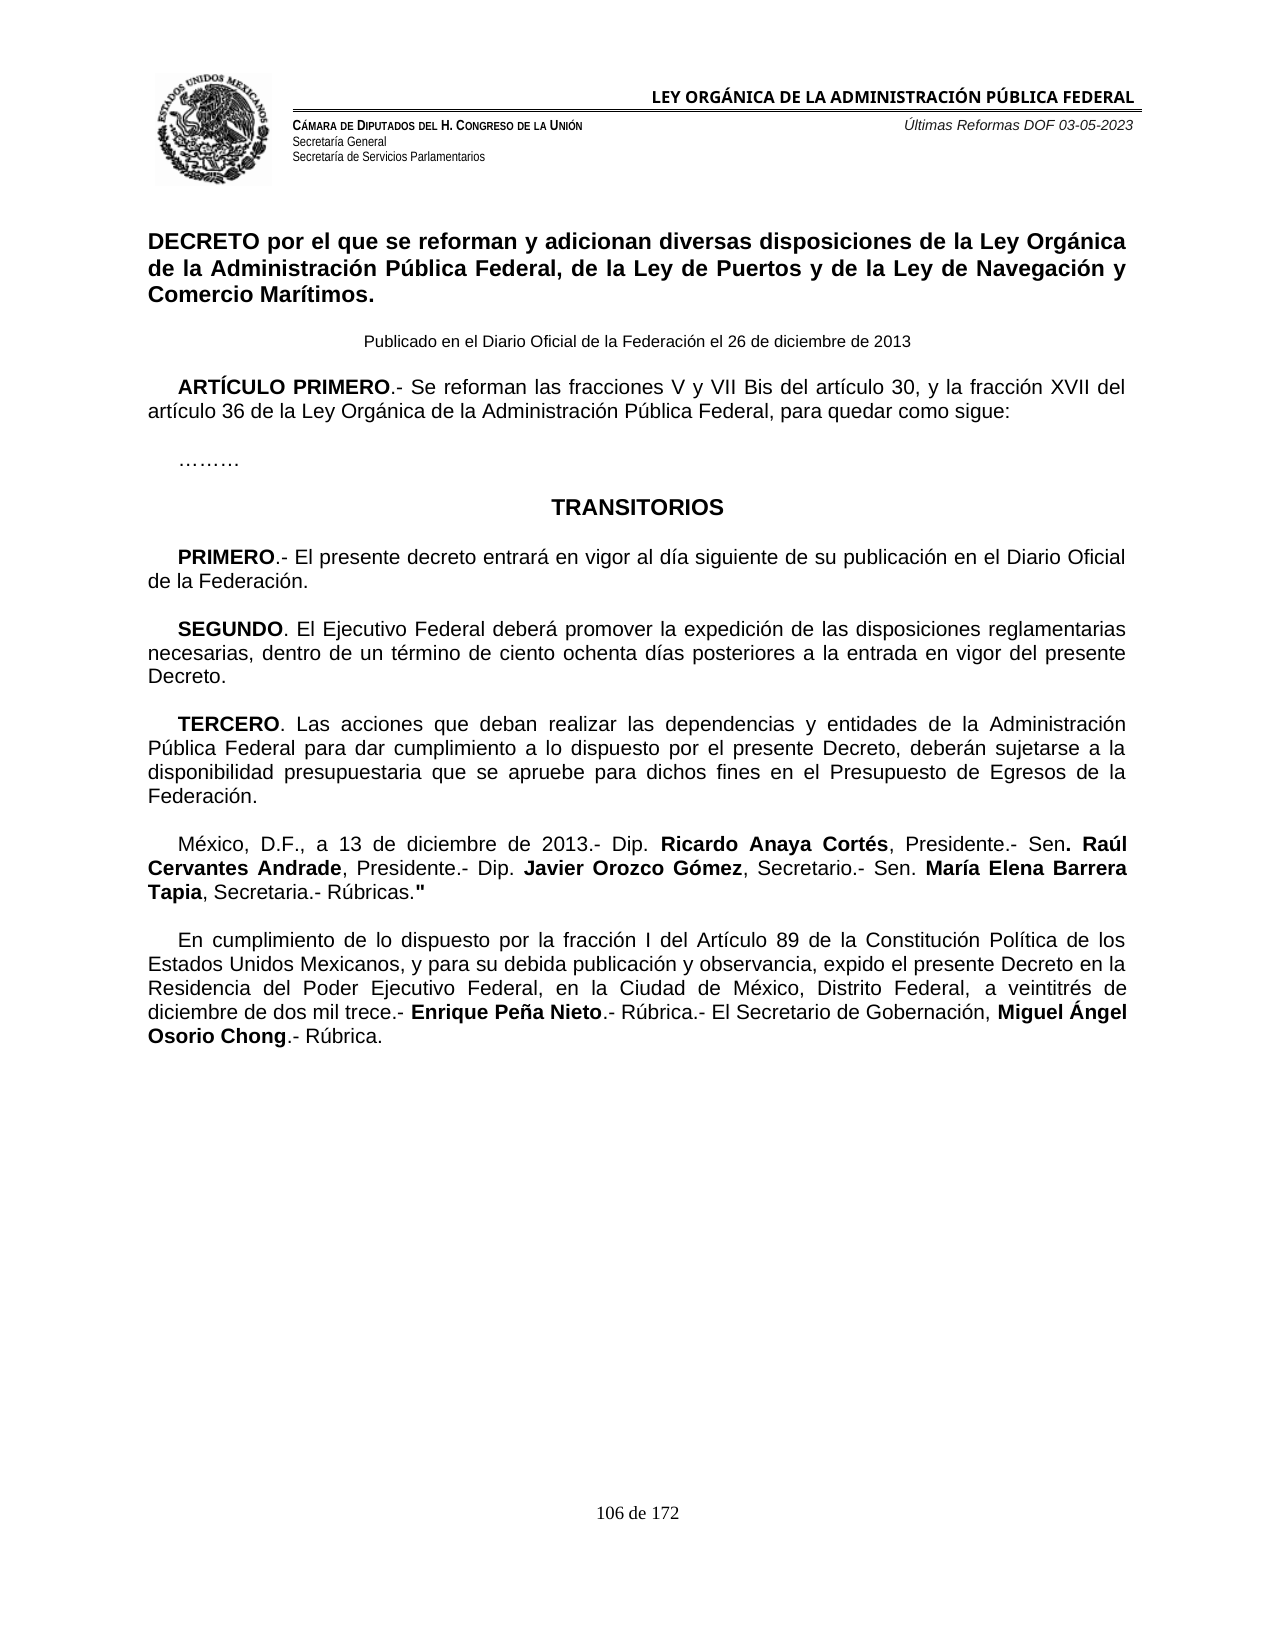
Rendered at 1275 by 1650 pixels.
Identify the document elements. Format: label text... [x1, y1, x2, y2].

text TRANSITORIOS [148, 494, 1127, 521]
text En cumplimiento de lo dispuesto por la fracción I del Artículo 89 de la Constitución Política de los Estados Unidos Mexicanos, y para su debida publicación y observancia, expido el presente Decreto en la Residencia del Poder Ejecutivo Federal, en la Ciudad de México, Distrito Federal, a veintitrés de diciembre de dos mil trece.- Enrique Peña Nieto.- Rúbrica.- El Secretario de Gobernación, Miguel Ángel Osorio Chong.- Rúbrica. [148, 928, 1127, 1048]
text ARTÍCULO PRIMERO.- Se reforman las fracciones V y VII Bis del artículo 30, y la fracción XVII del artículo 36 de la Ley Orgánica de la Administración Pública Federal, para quedar como sigue: [148, 374, 1127, 422]
text ……… [148, 446, 1127, 470]
text TERCERO. Las acciones que deban realizar las dependencias y entidades de la Administración Pública Federal para dar cumplimiento a lo dispuesto por el presente Decreto, deberán sujetarse a la disponibilidad presupuestaria que se apruebe para dichos fines en el Presupuesto de Egresos de la Federación. [148, 712, 1127, 808]
text DECRETO por el que se reforman y adicionan diversas disposiciones de la Ley Orgánica de la Administración Pública Federal, de la Ley de Puertos y de la Ley de Navegación y Comercio Marítimos. [148, 228, 1127, 307]
text SEGUNDO. El Ejecutivo Federal deberá promover la expedición de las disposiciones reglamentarias necesarias, dentro de un término de ciento ochenta días posteriores a la entrada en vigor del presente Decreto. [148, 616, 1127, 688]
text PRIMERO.- El presente decreto entrará en vigor al día siguiente de su publicación en el Diario Oficial de la Federación. [148, 544, 1127, 592]
text México, D.F., a 13 de diciembre de 2013.- Dip. Ricardo Anaya Cortés, Presidente.- Sen. Raúl Cervantes Andrade, Presidente.- Dip. Javier Orozco Gómez, Secretario.- Sen. María Elena Barrera Tapia, Secretaria.- Rúbricas." [148, 832, 1127, 904]
text Publicado en el Diario Oficial de la Federación el 26 de diciembre de 2013 [148, 331, 1127, 351]
